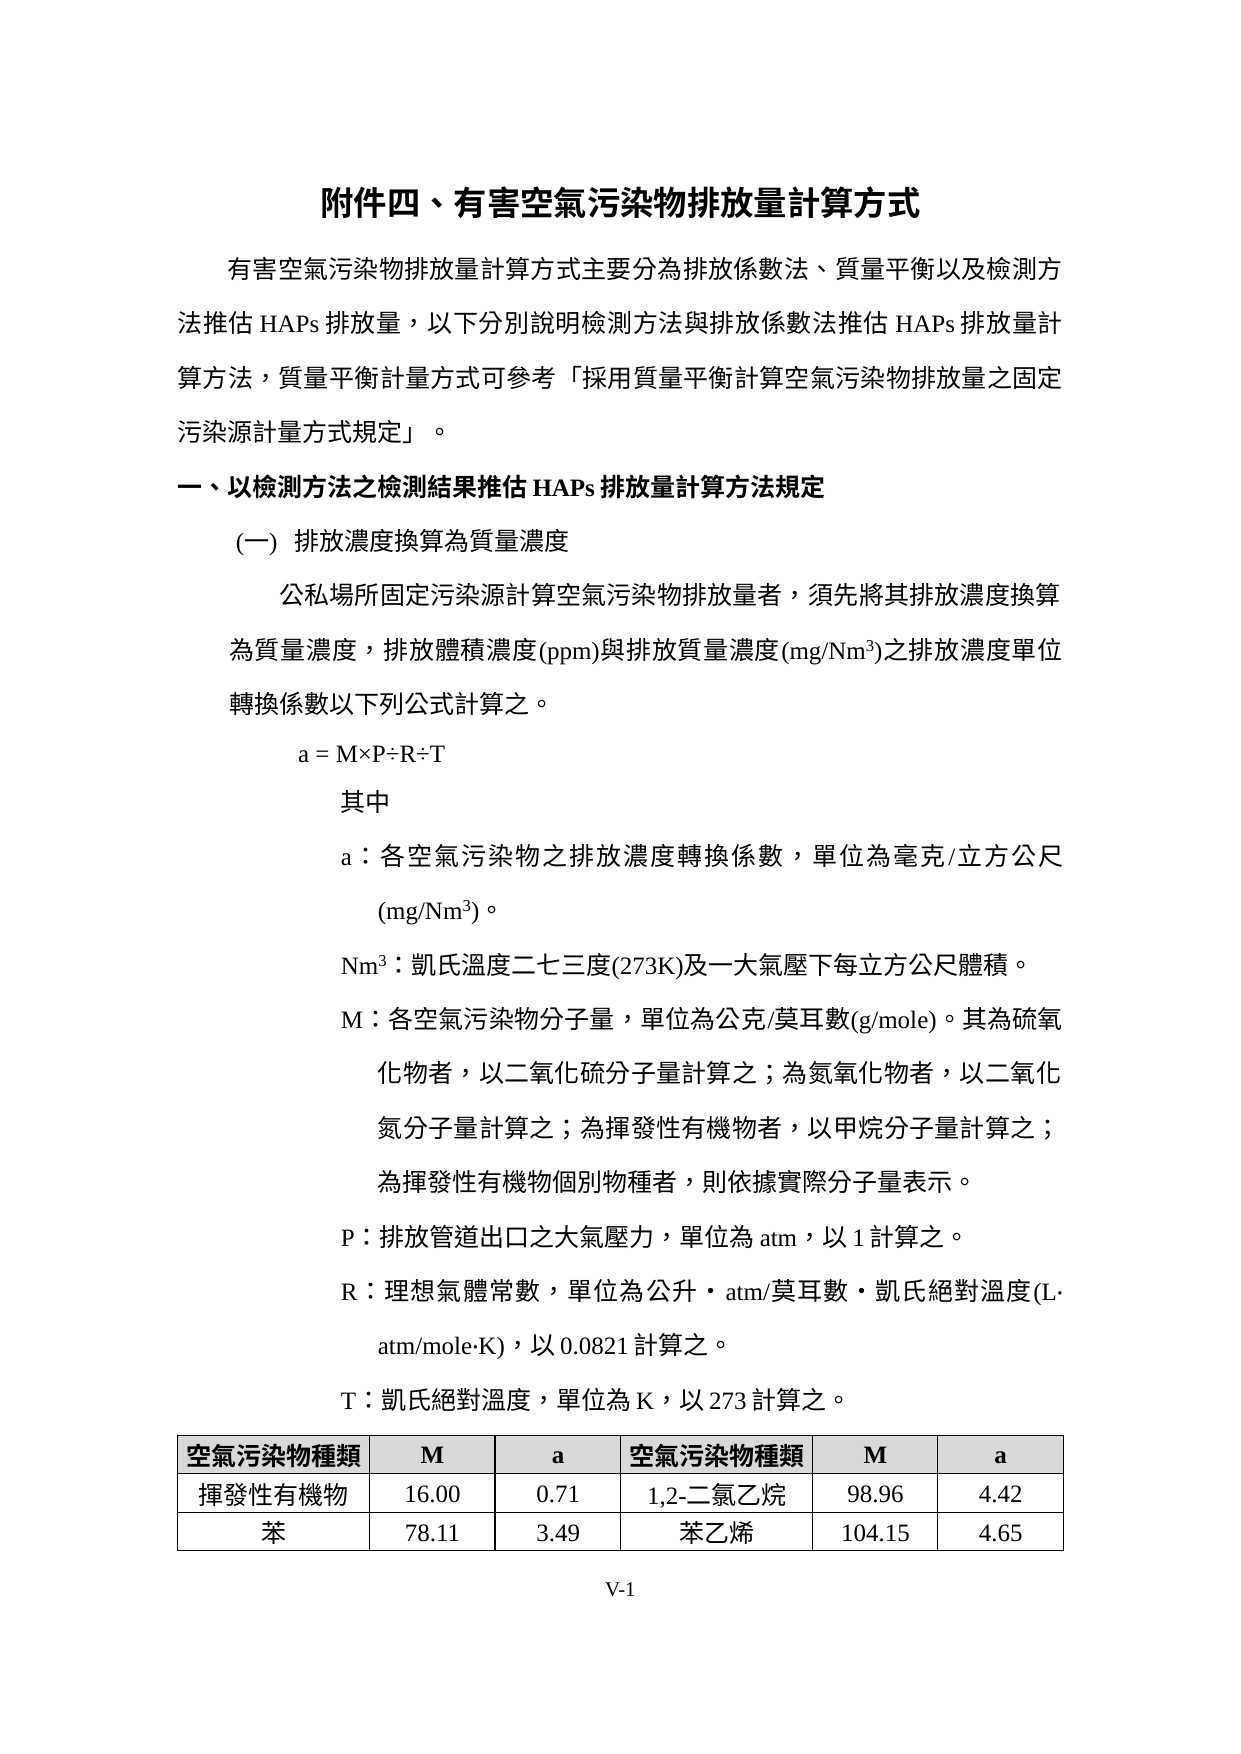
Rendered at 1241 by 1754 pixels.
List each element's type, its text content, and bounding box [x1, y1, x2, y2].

table_header a [938, 1436, 1063, 1473]
subtitle 附件四、有害空氣污染物排放量計算方式 [177, 177, 1063, 225]
table_header M [813, 1436, 937, 1473]
table_cell 苯 [178, 1513, 369, 1550]
text T：凱氏絕對溫度，單位為K，以273計算之。 [341, 1380, 1063, 1416]
text P：排放管道出口之大氣壓力，單位為atm，以1計算之。 [341, 1217, 1063, 1253]
text Nm3：凱氏溫度二七三度(273K)及一大氣壓下每立方公尺體積。 [341, 945, 1063, 981]
table_cell 3.49 [496, 1513, 620, 1550]
table_cell 4.65 [938, 1513, 1063, 1550]
text R：理想氣體常數，單位為公升‧atm/莫耳數‧凱氏絕對溫度(L‧atm/mole‧K)，以0.0821計算之。 [341, 1271, 1063, 1362]
table_cell 104.15 [813, 1513, 937, 1550]
table_cell 苯乙烯 [621, 1513, 812, 1550]
table_header 空氣污染物種類 [178, 1436, 369, 1473]
table_header a [496, 1436, 620, 1473]
table_cell 1,2-二氯乙烷 [621, 1474, 812, 1512]
table_cell 98.96 [813, 1474, 937, 1512]
text 公私場所固定污染源計算空氣污染物排放量者，須先將其排放濃度換算為質量濃度，排放體積濃度(ppm)與排放質量濃度(mg/Nm3)之排放濃度單位轉換係數以下列公式計算之。 [229, 576, 1063, 721]
table_header 空氣污染物種類 [621, 1436, 812, 1473]
text a：各空氣污染物之排放濃度轉換係數，單位為毫克/立方公尺(mg/Nm3)。 [341, 836, 1063, 927]
text 一、以檢測方法之檢測結果推估HAPs排放量計算方法規定 [177, 467, 1063, 503]
table_cell 0.71 [496, 1474, 620, 1512]
table_header M [370, 1436, 494, 1473]
list 排放濃度換算為質量濃度 [236, 521, 1063, 558]
table_cell 4.42 [938, 1474, 1063, 1512]
table_cell 揮發性有機物 [178, 1474, 369, 1512]
text 有害空氣污染物排放量計算方式主要分為排放係數法、質量平衡以及檢測方法推估HAPs排放量，以下分別說明檢測方法與排放係數法推估HAPs排放量計算方法，質量平衡計量方式可參考「採用質量平衡計算空氣污染物排放量之固定污染源計量方式規定」。 [177, 249, 1063, 449]
text M：各空氣污染物分子量，單位為公克/莫耳數(g/mole)。其為硫氧化物者，以二氧化硫分子量計算之；為氮氧化物者，以二氧化氮分子量計算之；為揮發性有機物者，以甲烷分子量計算之；為揮發性有機物個別物種者，則依據實際分子量表示。 [341, 999, 1063, 1199]
table_cell 78.11 [370, 1513, 494, 1550]
table_cell 16.00 [370, 1474, 494, 1512]
text 其中 [341, 782, 1063, 818]
text a = M×P÷R÷T [298, 739, 1063, 768]
